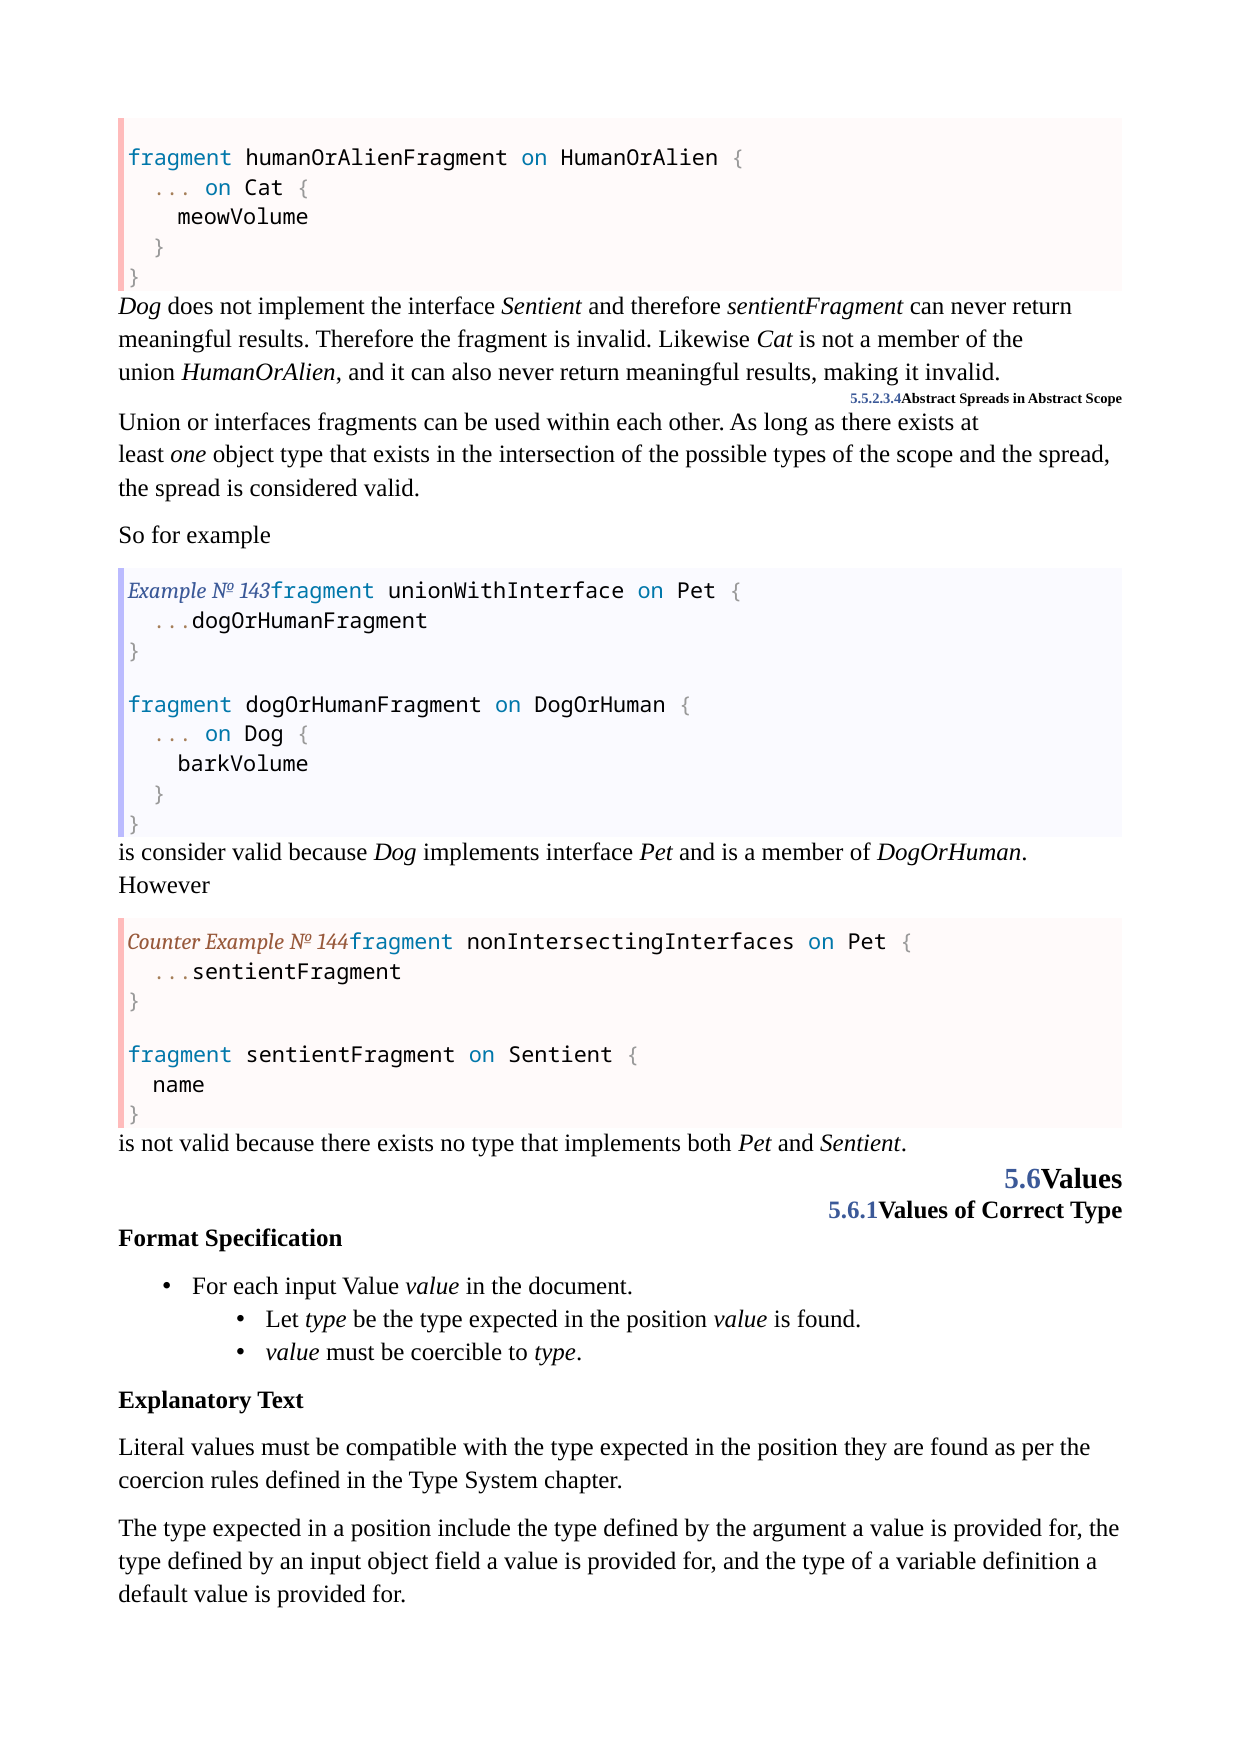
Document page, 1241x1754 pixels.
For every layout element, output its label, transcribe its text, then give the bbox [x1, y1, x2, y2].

text Format Specification [118, 1223, 1122, 1252]
text } [124, 635, 1122, 665]
text } [124, 778, 1122, 808]
text } [124, 231, 1122, 261]
subtitle 5.6.1Values of Correct Type [118, 1195, 1122, 1223]
text fragment sentientFragment on Sentient { [124, 1039, 1122, 1069]
text The type expected in a position include the type defined by the argument a value is provided for, the type defined by an input object field a value is provided for, and the type of a variable definition a default value is provided for. [118, 1513, 1122, 1608]
text Example № 143fragment unionWithInterface on Pet { [124, 568, 1122, 605]
text is not valid because there exists no type that implements both Pet and Sentient. [118, 1128, 1122, 1157]
text } [124, 808, 1122, 837]
text So for example [118, 520, 1122, 549]
text } [124, 985, 1122, 1015]
text However [118, 871, 1122, 899]
text meowVolume [124, 201, 1122, 231]
list For each input Value value in the document. [162, 1271, 1122, 1300]
text ...sentientFragment [124, 956, 1122, 985]
text Dog does not implement the interface Sentient and therefore sentientFragment can never return meaningful results. Therefore the fragment is invalid. Likewise Cat is not a member of the union HumanOrAlien, and it can also never return meaningful results, making it invalid. [118, 291, 1122, 386]
subtitle 5.5.2.3.4Abstract Spreads in Abstract Scope [118, 390, 1122, 407]
text ... on Cat { [124, 172, 1122, 201]
list Let type be the type expected in the position value is found. [236, 1304, 1122, 1333]
list value must be coercible to type. [236, 1337, 1122, 1366]
text barkVolume [124, 748, 1122, 778]
text fragment humanOrAlienFragment on HumanOrAlien { [124, 142, 1122, 172]
text ...dogOrHumanFragment [124, 605, 1122, 635]
subtitle 5.6Values [118, 1161, 1122, 1195]
text Counter Example № 144fragment nonIntersectingInterfaces on Pet { [124, 918, 1122, 956]
text Literal values must be compatible with the type expected in the position they are found as per the coercion rules defined in the Type System chapter. [118, 1432, 1122, 1494]
text Explanatory Text [118, 1385, 1122, 1413]
text is consider valid because Dog implements interface Pet and is a member of DogOrHuman. [118, 837, 1122, 866]
text name [124, 1069, 1122, 1098]
text } [124, 261, 1122, 291]
text ... on Dog { [124, 718, 1122, 748]
text fragment dogOrHumanFragment on DogOrHuman { [124, 688, 1122, 718]
text Union or interfaces fragments can be used within each other. As long as there exists at least one object type that exists in the intersection of the possible types of the scope and the spread, the spread is considered valid. [118, 407, 1122, 501]
text } [124, 1098, 1122, 1128]
